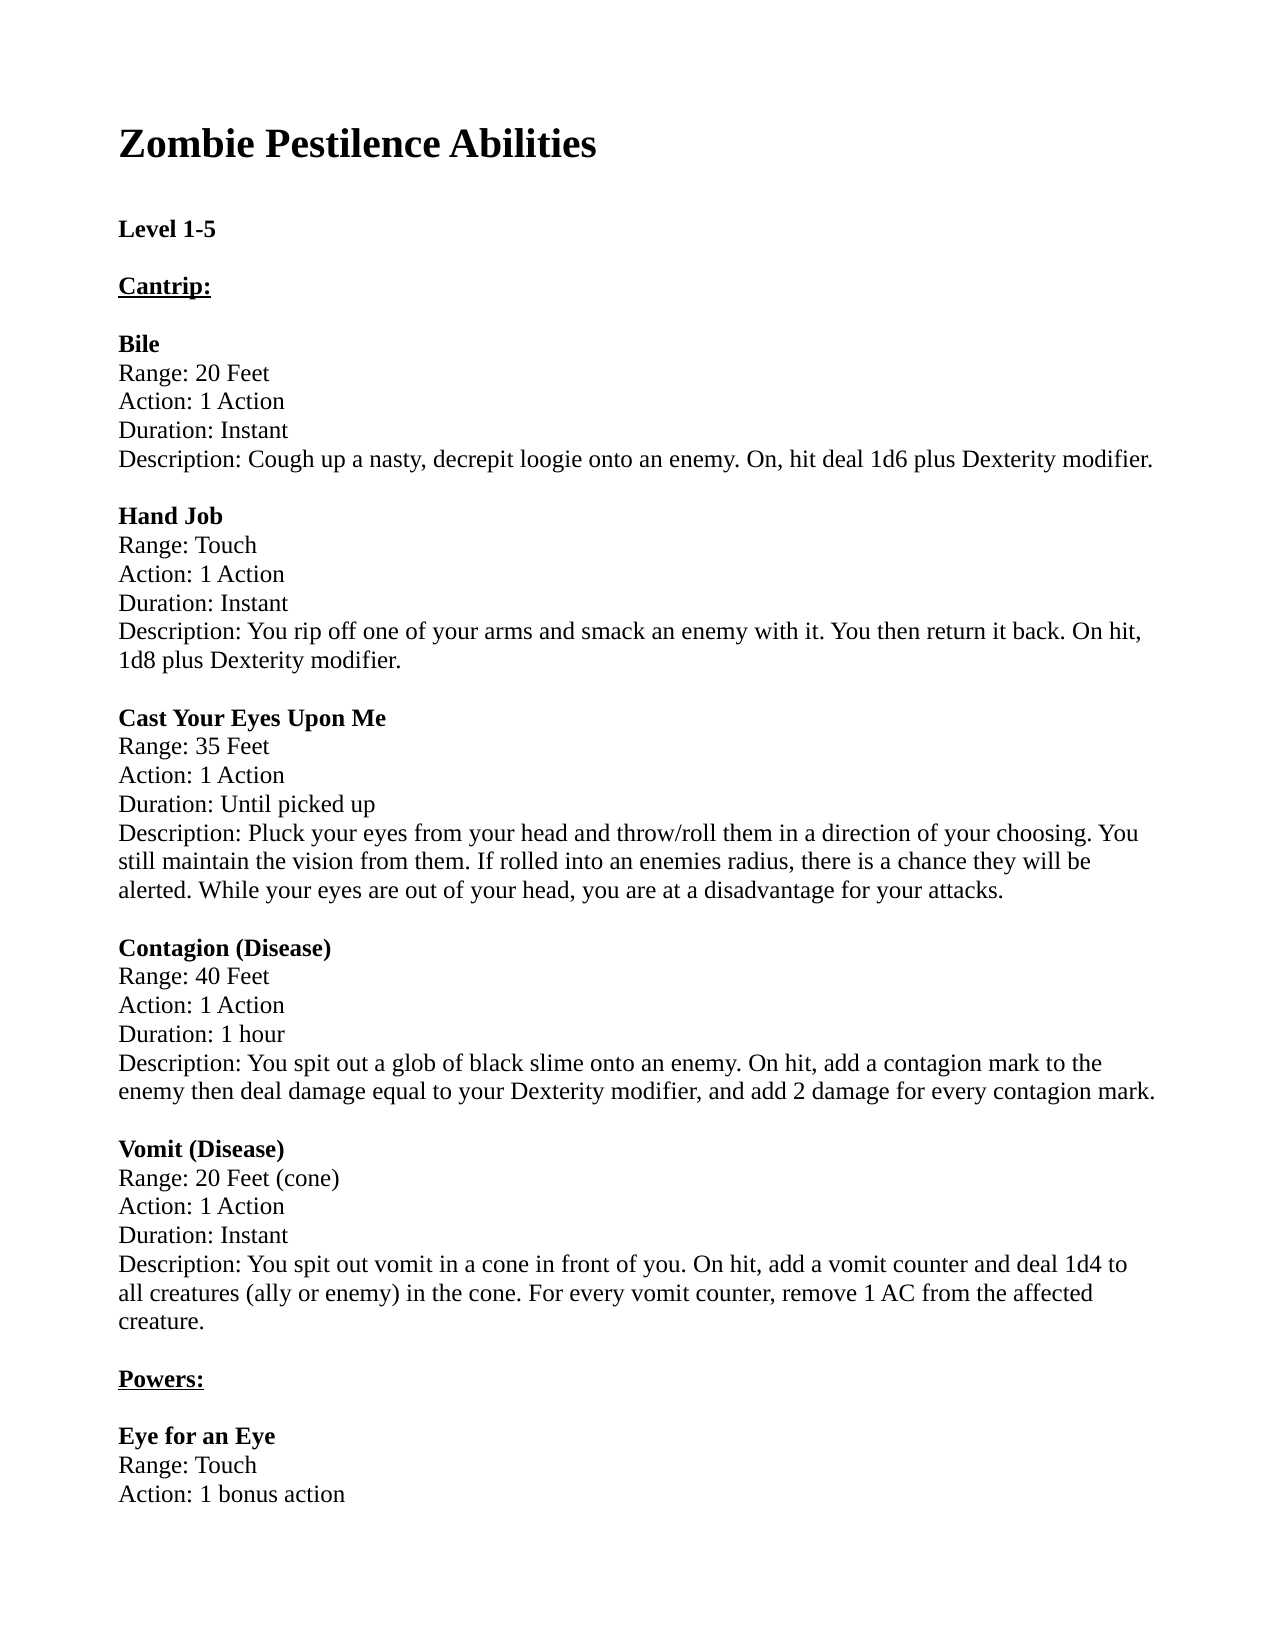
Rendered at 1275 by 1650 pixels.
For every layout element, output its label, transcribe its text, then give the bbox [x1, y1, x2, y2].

text Level 1-5 [118, 214, 1157, 243]
text Action: 1 Action [118, 386, 1157, 415]
text Description: Pluck your eyes from your head and throw/roll them in a direction of your choosing. You still maintain the vision from them. If rolled into an enemies radius, there is a chance they will be alerted. While your eyes are out of your head, you are at a disadvantage for your attacks. [118, 818, 1157, 904]
text Cast Your Eyes Upon Me [118, 703, 1157, 731]
text Duration: Until picked up [118, 789, 1157, 818]
text Bile [118, 329, 1157, 358]
text Description: You spit out vomit in a cone in front of you. On hit, add a vomit counter and deal 1d4 to all creatures (ally or enemy) in the cone. For every vomit counter, remove 1 AC from the affected creature. [118, 1249, 1157, 1335]
text Range: Touch [118, 1450, 1157, 1479]
text Vomit (Disease) [118, 1134, 1157, 1163]
text Eye for an Eye [118, 1421, 1157, 1450]
text Zombie Pestilence Abilities [118, 118, 1157, 166]
text Range: Touch [118, 530, 1157, 559]
text Description: You spit out a glob of black slime onto an enemy. On hit, add a contagion mark to the enemy then deal damage equal to your Dexterity modifier, and add 2 damage for every contagion mark. [118, 1048, 1157, 1105]
text Action: 1 Action [118, 559, 1157, 588]
text Hand Job [118, 501, 1157, 530]
text Action: 1 Action [118, 990, 1157, 1019]
text Duration: Instant [118, 588, 1157, 616]
text Duration: Instant [118, 415, 1157, 444]
text Duration: Instant [118, 1220, 1157, 1249]
text Powers: [118, 1364, 1157, 1393]
text Range: 20 Feet [118, 358, 1157, 386]
text Action: 1 Action [118, 760, 1157, 789]
text Description: You rip off one of your arms and smack an enemy with it. You then return it back. On hit, 1d8 plus Dexterity modifier. [118, 616, 1157, 674]
text Action: 1 bonus action [118, 1479, 1157, 1508]
text Duration: 1 hour [118, 1019, 1157, 1048]
text Cantrip: [118, 271, 1157, 300]
text Description: Cough up a nasty, decrepit loogie onto an enemy. On, hit deal 1d6 plus Dexterity modifier. [118, 444, 1157, 473]
text Range: 20 Feet (cone) [118, 1163, 1157, 1191]
text Range: 40 Feet [118, 961, 1157, 990]
text Range: 35 Feet [118, 731, 1157, 760]
text Contagion (Disease) [118, 933, 1157, 961]
text Action: 1 Action [118, 1191, 1157, 1220]
